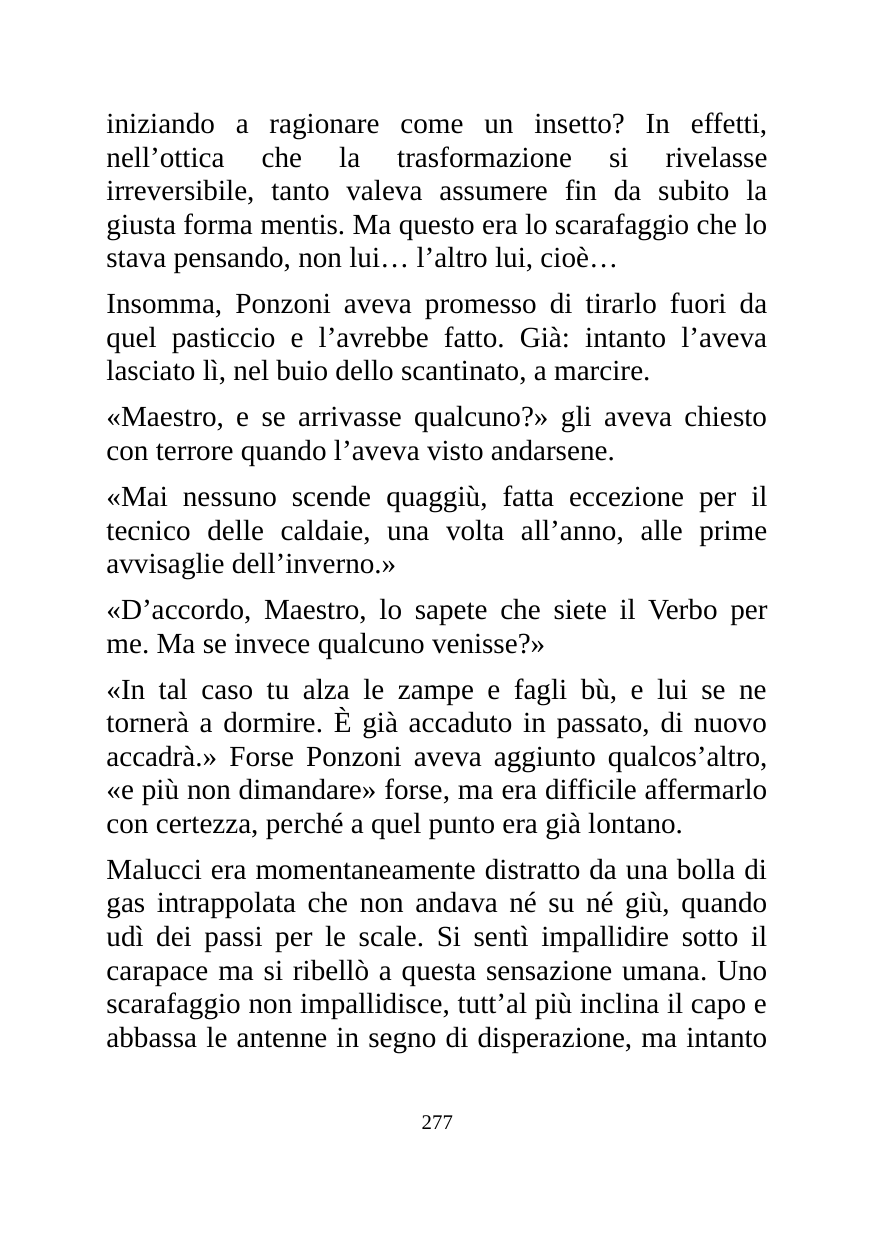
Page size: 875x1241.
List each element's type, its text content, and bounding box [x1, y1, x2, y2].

text «Mai nessuno scende quaggiù, fatta eccezione per il tecnico delle caldaie, una volta all’anno, alle prime avvisaglie dell’inverno.» [106, 479, 768, 580]
text «D’accordo, Maestro, lo sapete che siete il Verbo per me. Ma se invece qualcuno venisse?» [106, 592, 768, 659]
text Insomma, Ponzoni aveva promesso di tirarlo fuori da quel pasticcio e l’avrebbe fatto. Già: intanto l’aveva lasciato lì, nel buio dello scantinato, a marcire. [106, 286, 768, 387]
text «Maestro, e se arrivasse qualcuno?» gli aveva chiesto con terrore quando l’aveva visto andarsene. [106, 399, 768, 467]
text iniziando a ragionare come un insetto? In effetti, nell’ottica che la trasformazione si rivelasse irreversibile, tanto valeva assumere fin da subito la giusta forma mentis. Ma questo era lo scarafaggio che lo stava pensando, non lui… l’altro lui, cioè… [106, 106, 768, 274]
text Malucci era momentaneamente distratto da una bolla di gas intrappolata che non andava né su né giù, quando udì dei passi per le scale. Si sentì impallidire sotto il carapace ma si ribellò a questa sensazione umana. Uno scarafaggio non impallidisce, tutt’al più inclina il capo e abbassa le antenne in segno di disperazione, ma intanto [106, 852, 768, 1053]
text «In tal caso tu alza le zampe e fagli bù, e lui se ne tornerà a dormire. È già accaduto in passato, di nuovo accadrà.» Forse Ponzoni aveva aggiunto qualcos’altro, «e più non dimandare» forse, ma era difficile affermarlo con certezza, perché a quel punto era già lontano. [106, 672, 768, 839]
